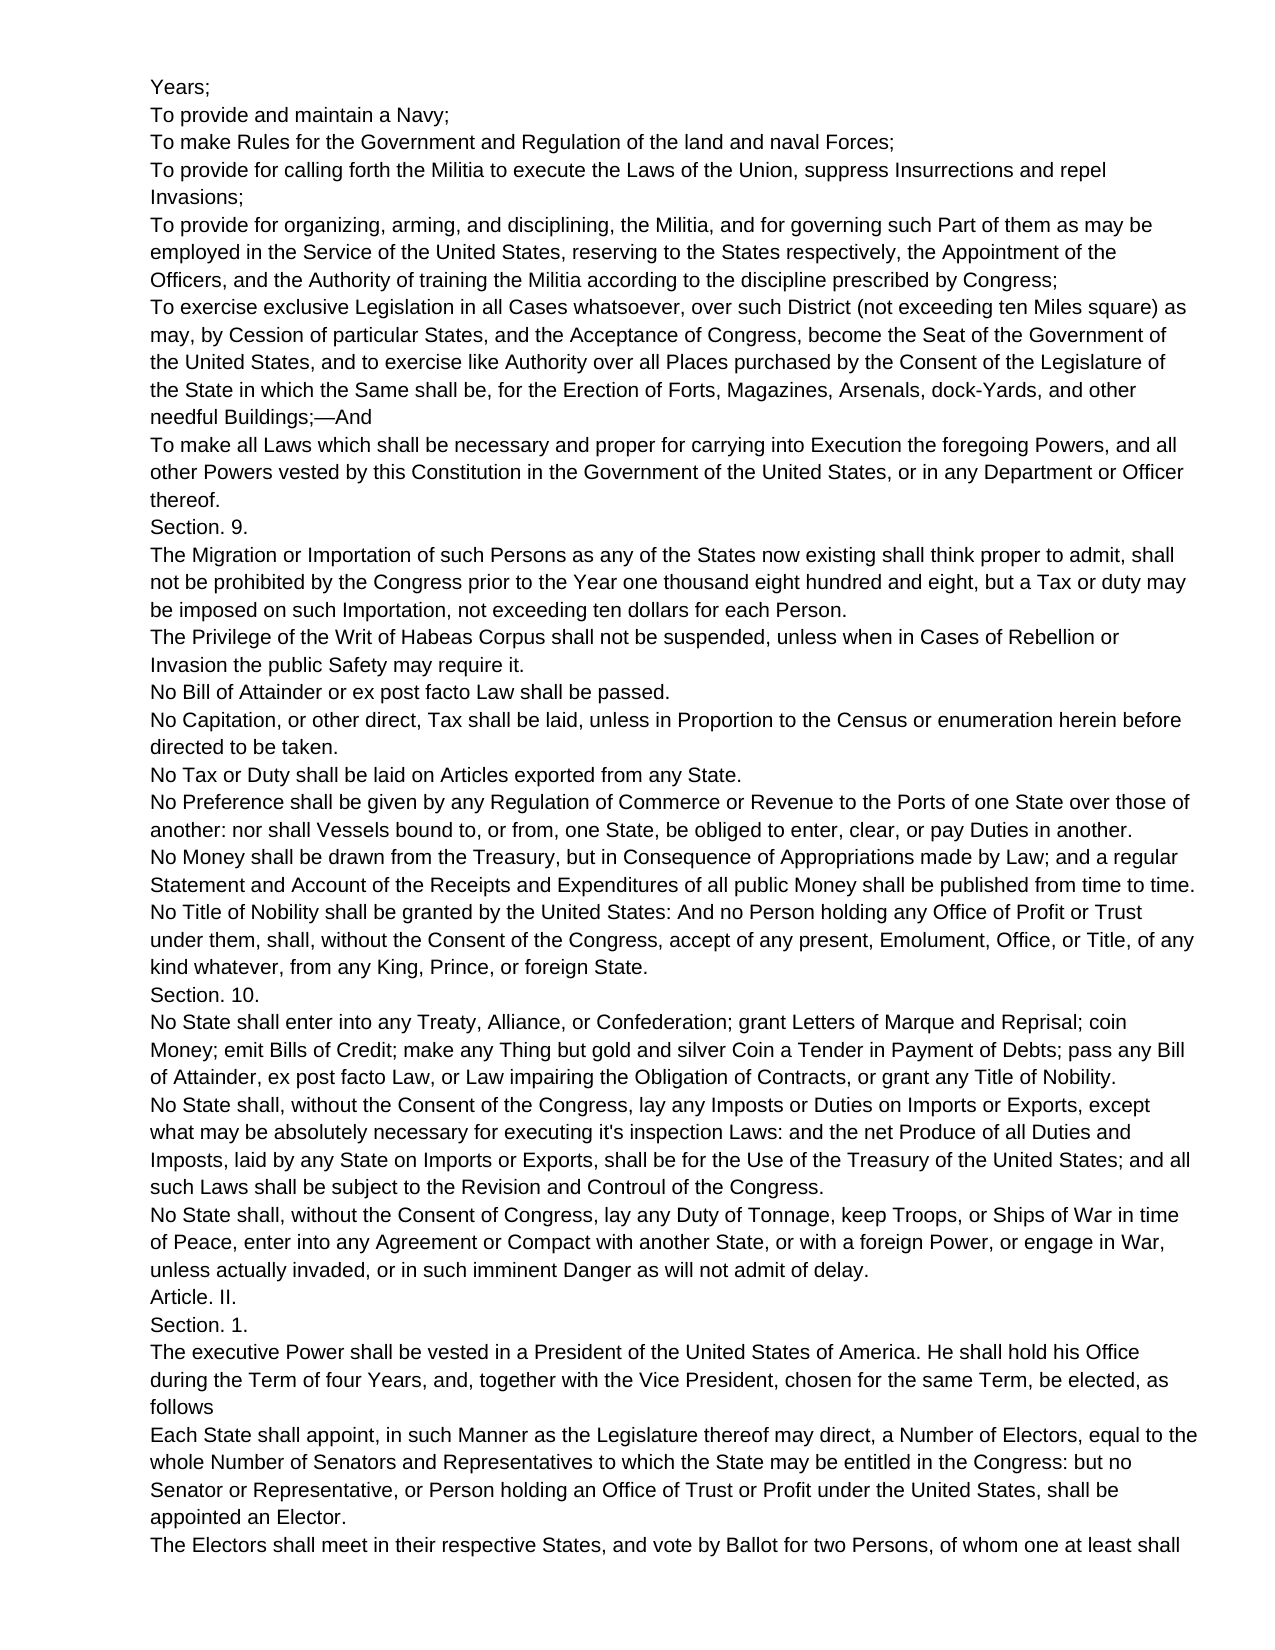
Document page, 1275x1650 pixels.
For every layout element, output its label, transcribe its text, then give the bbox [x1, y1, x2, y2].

text No Capitation, or other direct, Tax shall be laid, unless in Proportion to the Census or enumeration herein before directed to be taken. [150, 707, 1200, 759]
text No Tax or Duty shall be laid on Articles exported from any State. [150, 762, 1200, 786]
text No State shall, without the Consent of Congress, lay any Duty of Tonnage, keep Troops, or Ships of War in time of Peace, enter into any Agreement or Compact with another State, or with a foreign Power, or engage in War, unless actually invaded, or in such imminent Danger as will not admit of delay. [150, 1202, 1200, 1281]
text To provide for calling forth the Militia to execute the Laws of the Union, suppress Insurrections and repel Invasions; [150, 157, 1200, 209]
text Each State shall appoint, in such Manner as the Legislature thereof may direct, a Number of Electors, equal to the whole Number of Senators and Representatives to which the State may be entitled in the Congress: but no Senator or Representative, or Person holding an Office of Trust or Profit under the United States, shall be appointed an Elector. [150, 1422, 1200, 1529]
text To make Rules for the Government and Regulation of the land and naval Forces; [150, 130, 1200, 154]
text Section. 10. [150, 982, 1200, 1006]
text To provide and maintain a Navy; [150, 102, 1200, 126]
text No Money shall be drawn from the Treasury, but in Consequence of Appropriations made by Law; and a regular Statement and Account of the Receipts and Expenditures of all public Money shall be published from time to time. [150, 845, 1200, 896]
text Section. 9. [150, 515, 1200, 539]
text To provide for organizing, arming, and disciplining, the Militia, and for governing such Part of them as may be employed in the Service of the United States, reserving to the States respectively, the Appointment of the Officers, and the Authority of training the Militia according to the discipline prescribed by Congress; [150, 212, 1200, 291]
text To make all Laws which shall be necessary and proper for carrying into Execution the foregoing Powers, and all other Powers vested by this Constitution in the Government of the United States, or in any Department or Officer thereof. [150, 432, 1200, 511]
text The Migration or Importation of such Persons as any of the States now existing shall think proper to admit, shall not be prohibited by the Congress prior to the Year one thousand eight hundred and eight, but a Tax or duty may be imposed on such Importation, not exceeding ten dollars for each Person. [150, 542, 1200, 621]
text No Title of Nobility shall be granted by the United States: And no Person holding any Office of Profit or Trust under them, shall, without the Consent of the Congress, accept of any present, Emolument, Office, or Title, of any kind whatever, from any King, Prince, or foreign State. [150, 900, 1200, 979]
text Years; [150, 75, 1200, 99]
text Section. 1. [150, 1312, 1200, 1336]
text No State shall, without the Consent of the Congress, lay any Imposts or Duties on Imports or Exports, except what may be absolutely necessary for executing it's inspection Laws: and the net Produce of all Duties and Imposts, laid by any State on Imports or Exports, shall be for the Use of the Treasury of the United States; and all such Laws shall be subject to the Revision and Controul of the Congress. [150, 1092, 1200, 1199]
text To exercise exclusive Legislation in all Cases whatsoever, over such District (not exceeding ten Miles square) as may, by Cession of particular States, and the Acceptance of Congress, become the Seat of the Government of the United States, and to exercise like Authority over all Places purchased by the Consent of the Legislature of the State in which the Same shall be, for the Erection of Forts, Magazines, Arsenals, dock-Yards, and other needful Buildings;—And [150, 295, 1200, 429]
text The Privilege of the Writ of Habeas Corpus shall not be suspended, unless when in Cases of Rebellion or Invasion the public Safety may require it. [150, 625, 1200, 676]
text The executive Power shall be vested in a President of the United States of America. He shall hold his Office during the Term of four Years, and, together with the Vice President, chosen for the same Term, be elected, as follows [150, 1340, 1200, 1419]
text No State shall enter into any Treaty, Alliance, or Confederation; grant Letters of Marque and Reprisal; coin Money; emit Bills of Credit; make any Thing but gold and silver Coin a Tender in Payment of Debts; pass any Bill of Attainder, ex post facto Law, or Law impairing the Obligation of Contracts, or grant any Title of Nobility. [150, 1010, 1200, 1089]
text The Electors shall meet in their respective States, and vote by Ballot for two Persons, of whom one at least shall [150, 1532, 1200, 1556]
text No Bill of Attainder or ex post facto Law shall be passed. [150, 680, 1200, 704]
text No Preference shall be given by any Regulation of Commerce or Revenue to the Ports of one State over those of another: nor shall Vessels bound to, or from, one State, be obliged to enter, clear, or pay Duties in another. [150, 790, 1200, 841]
text Article. II. [150, 1285, 1200, 1309]
